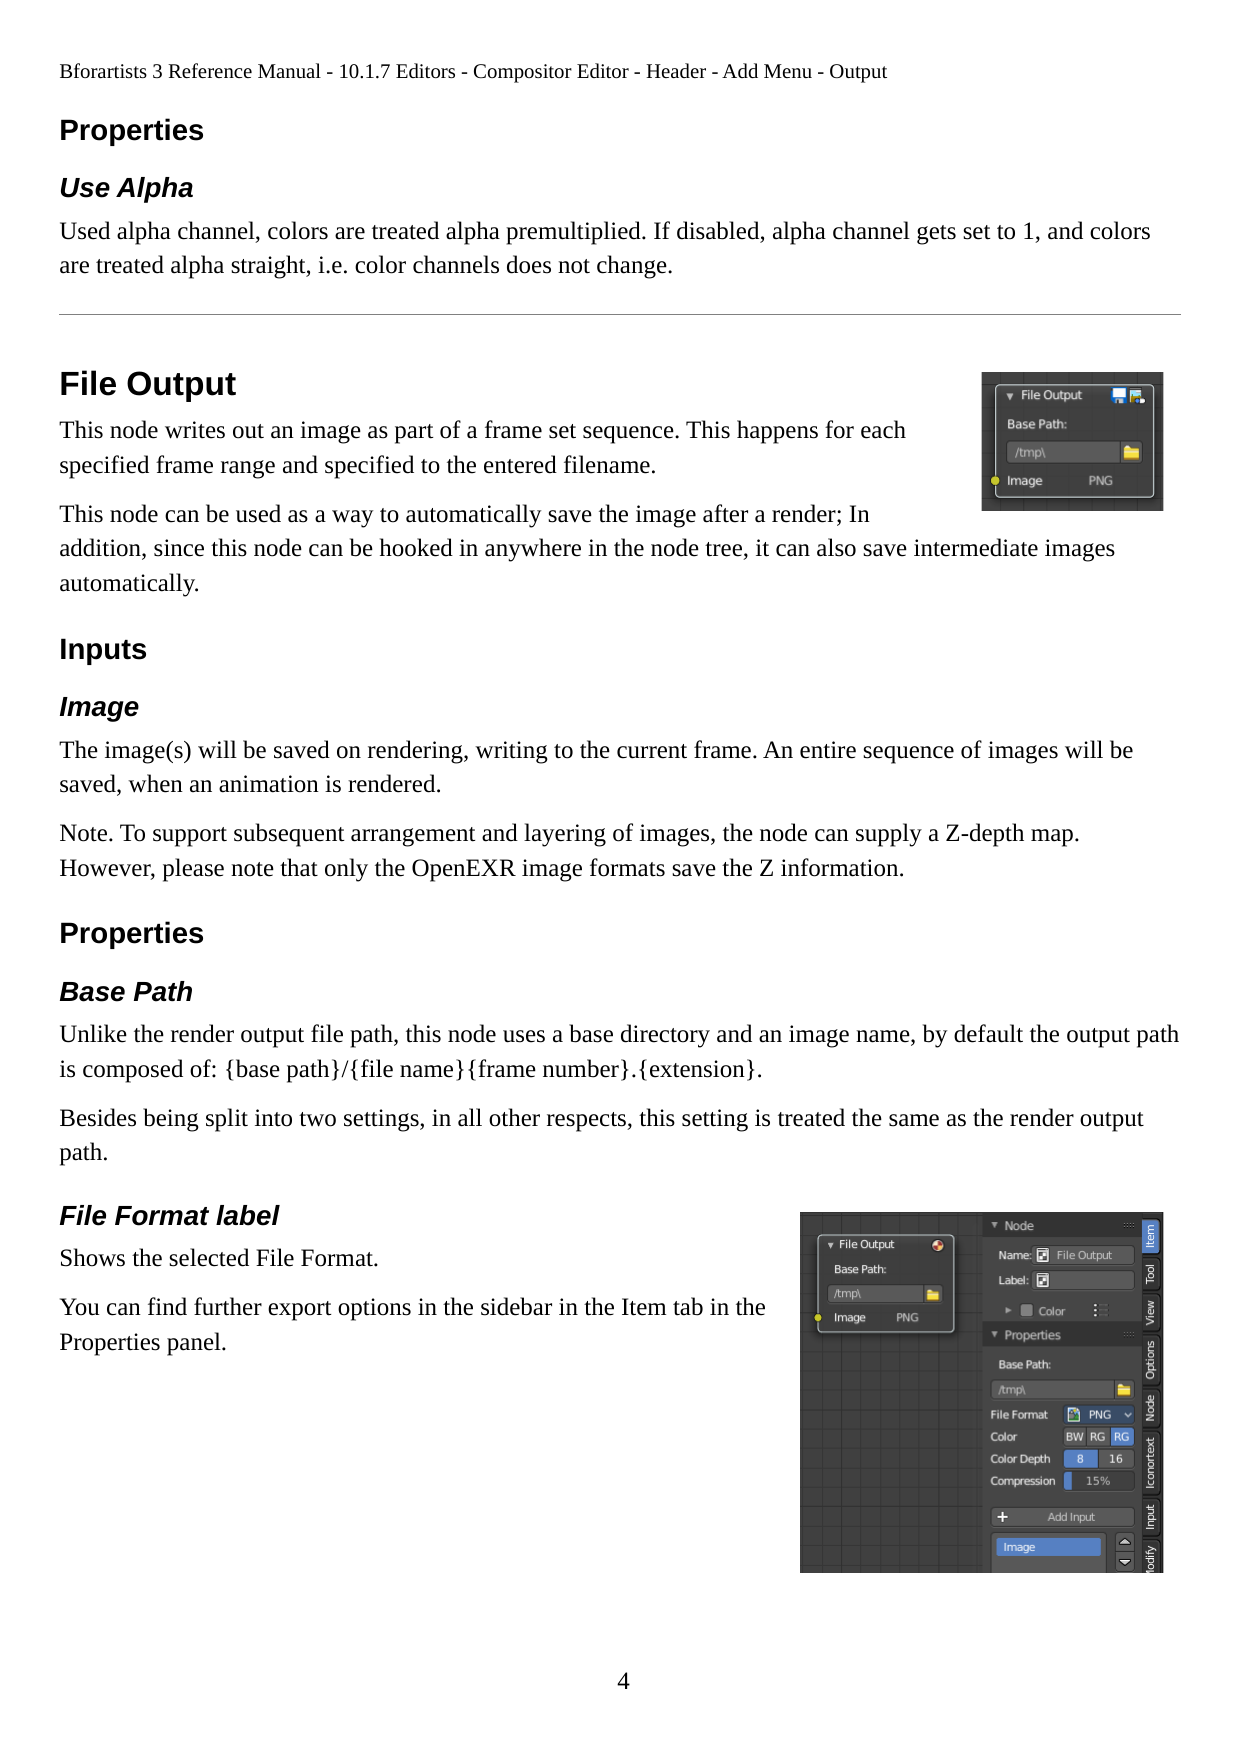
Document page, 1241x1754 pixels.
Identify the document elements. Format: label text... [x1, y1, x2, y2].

subtitle File Format label [59, 1199, 1181, 1231]
text Used alpha channel, colors are treated alpha premultiplied. If disabled, alpha channel gets set to 1, and colors are treated alpha straight, i.e. color channels does not change. [59, 216, 1181, 279]
text You can find further export options in the sidebar in the Item tab in the Properties panel. [59, 1292, 800, 1356]
picture [800, 1212, 1164, 1573]
picture [981, 372, 1164, 511]
text Unlike the render output file path, this node uses a base directory and an image name, by default the output path is composed of: {base path}/{file name}{frame number}.{extension}. [59, 1019, 1181, 1083]
text The image(s) will be saved on rendering, writing to the current frame. An entire sequence of images will be saved, when an animation is rendered. [59, 735, 1181, 798]
subtitle Base Path [59, 975, 1181, 1007]
text Shows the selected File Format. [59, 1243, 800, 1272]
subtitle Inputs [59, 632, 1181, 665]
subtitle Properties [59, 916, 1181, 950]
text This node can be used as a way to automatically save the image after a render; In addition, since this node can be hooked in anywhere in the node tree, it can also save intermediate images automatically. [59, 499, 1181, 597]
subtitle Image [59, 690, 1181, 722]
text This node writes out an image as part of a frame set sequence. This happens for each specified frame range and specified to the entered filename. [59, 415, 981, 479]
text Besides being split into two settings, in all other respects, this setting is treated the same as the render output path. [59, 1103, 1181, 1166]
subtitle Properties [59, 113, 1181, 146]
subtitle File Output [59, 364, 1181, 403]
subtitle Use Alpha [59, 171, 1181, 203]
text Note. To support subsequent arrangement and layering of images, the node can supply a Z-depth map. However, please note that only the OpenEXR image formats save the Z information. [59, 818, 1181, 881]
